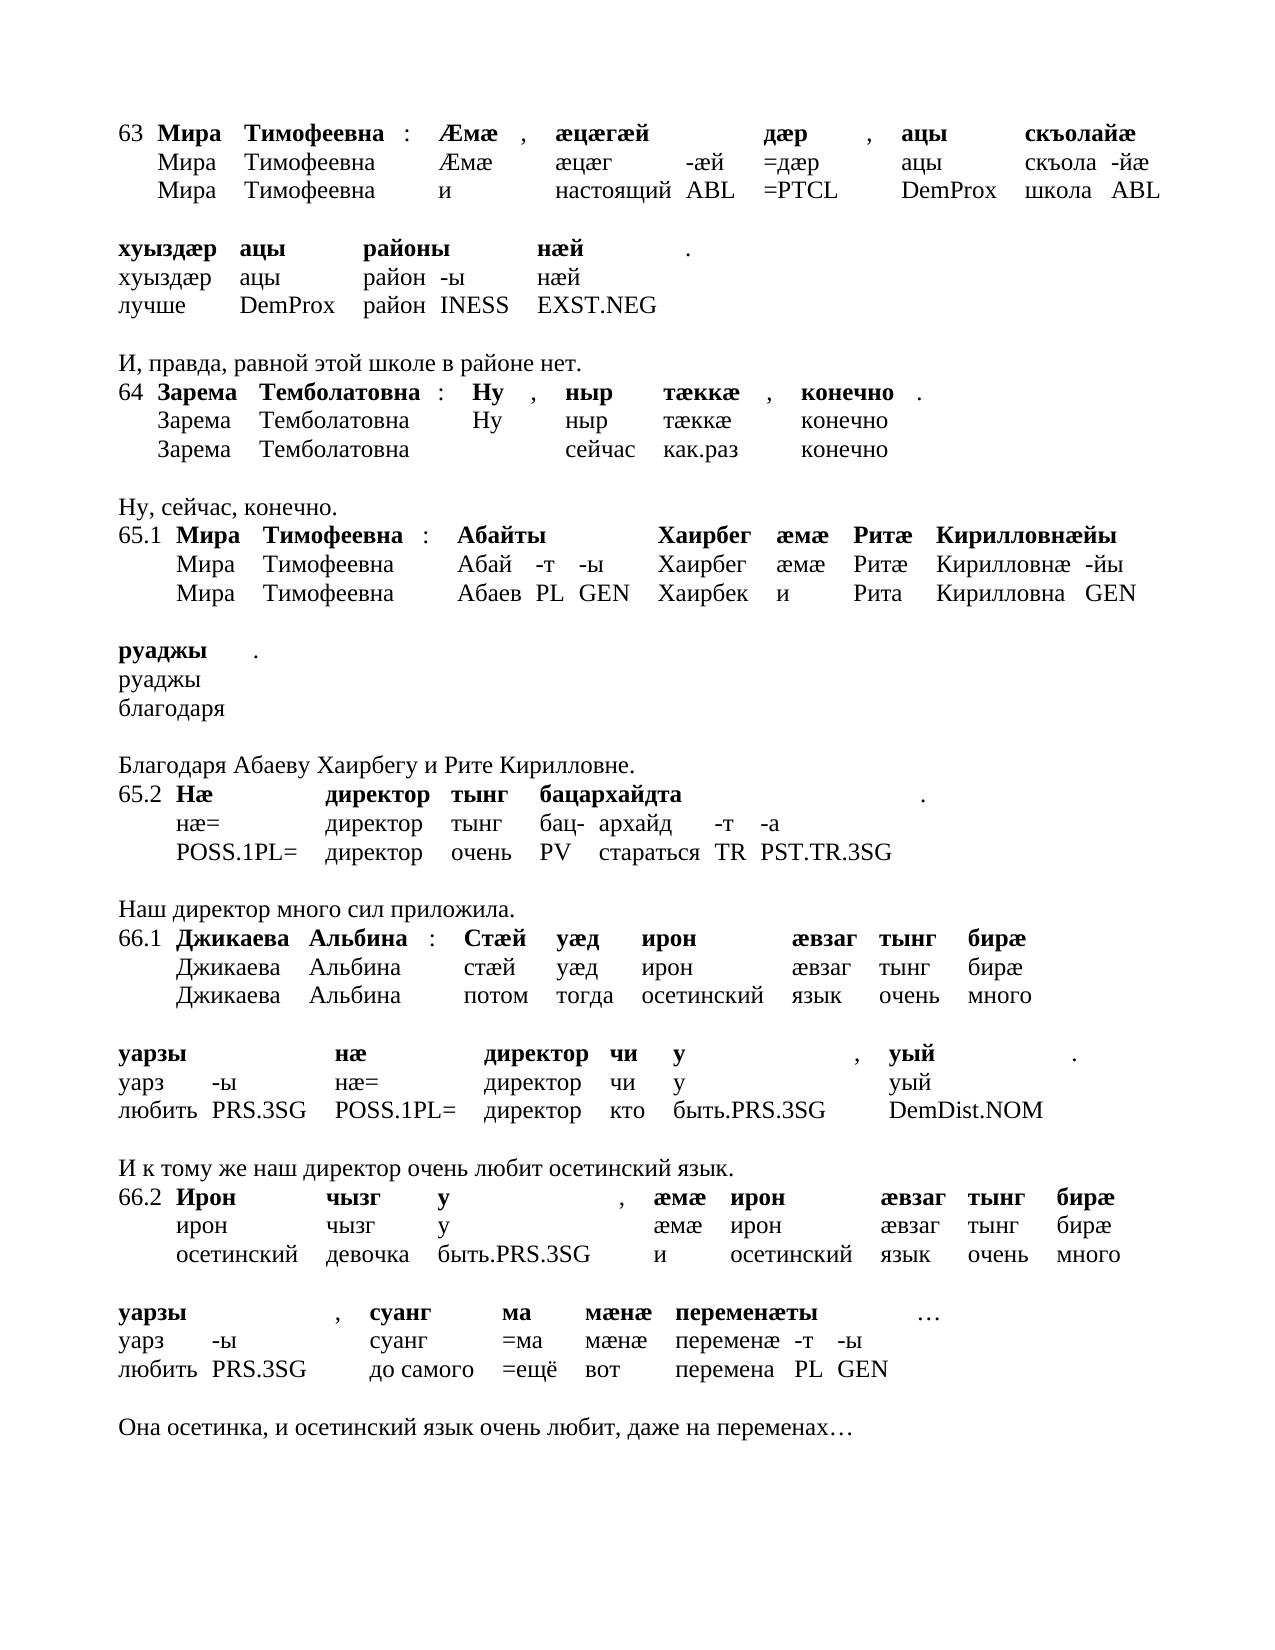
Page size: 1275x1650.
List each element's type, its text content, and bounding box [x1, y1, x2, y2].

text директор [484, 1067, 582, 1096]
text тынг [968, 1211, 1029, 1239]
text æвзаг [792, 952, 851, 981]
text тæккæ [663, 406, 738, 434]
text , [766, 377, 787, 406]
text Мира [157, 176, 216, 204]
text , [866, 118, 887, 147]
text Ритæ [853, 521, 922, 549]
text . [916, 377, 937, 406]
text кто [609, 1096, 645, 1124]
text -ы [440, 262, 509, 291]
text , [520, 118, 541, 147]
text как.раз [663, 434, 738, 463]
text Хаирбег [657, 521, 762, 549]
text чызг [326, 1211, 410, 1239]
text уарзы [118, 1297, 321, 1326]
text конечно [801, 406, 888, 434]
text осетинский [730, 1239, 853, 1268]
text -ы [212, 1326, 307, 1354]
text EXST.NEG [537, 291, 657, 319]
text архайд [599, 808, 701, 837]
text сейчас [565, 434, 636, 463]
text ма [502, 1297, 571, 1326]
text ирон [730, 1182, 867, 1211]
text конечно [801, 377, 902, 406]
text тогда [556, 981, 614, 1009]
text Мира [176, 549, 235, 578]
text GEN [1085, 578, 1136, 607]
text директор [325, 837, 423, 866]
text Мира [176, 578, 235, 607]
text Джикаева [176, 952, 281, 981]
text æмæ [776, 521, 839, 549]
text нæ= [334, 1067, 456, 1096]
text : [437, 377, 458, 406]
text И к тому же наш директор очень любит осетинский язык. [118, 1153, 1249, 1182]
text уый [889, 1067, 1044, 1096]
text вот [585, 1354, 648, 1383]
text стараться [599, 837, 701, 866]
text ныр [565, 406, 636, 434]
text -т [794, 1326, 823, 1354]
text Кирилловнæйы [936, 521, 1150, 549]
text -йы [1085, 549, 1136, 578]
text Кирилловнæ [936, 549, 1071, 578]
text Джикаева [176, 981, 281, 1009]
text настоящий [555, 176, 672, 204]
text PV [539, 837, 585, 866]
text суанг [369, 1326, 474, 1354]
text и [438, 176, 493, 204]
text Æмæ [438, 147, 493, 176]
text Тимофеевна [263, 578, 394, 607]
text Тимофеевна [244, 176, 376, 204]
text любить [118, 1096, 198, 1124]
text Тимофеевна [263, 521, 408, 549]
text ирон [176, 1211, 298, 1239]
text конечно [801, 434, 888, 463]
text Ирон [176, 1182, 312, 1211]
text Джикаева [176, 923, 295, 952]
text район [363, 262, 426, 291]
text ныр [565, 377, 649, 406]
text 65.2 [118, 779, 162, 808]
text -ы [837, 1326, 888, 1354]
text Альбина [308, 981, 401, 1009]
text PRS.3SG [212, 1096, 307, 1124]
text у [673, 1067, 826, 1096]
text Абаев [457, 578, 522, 607]
text . [920, 779, 941, 808]
text POSS.1PL= [334, 1096, 456, 1124]
text ABL [686, 176, 736, 204]
text руаджы [118, 664, 225, 693]
text Она осетинка, и осетинский язык очень любит, даже на переменах… [118, 1412, 1249, 1441]
text до самого [369, 1354, 474, 1383]
text Наш директор много сил приложила. [118, 894, 1249, 923]
text Альбина [308, 952, 401, 981]
text у [673, 1038, 840, 1067]
text ацы [239, 233, 349, 262]
text TR [714, 837, 746, 866]
text уарз [118, 1067, 198, 1096]
text ABL [1111, 176, 1161, 204]
text … [916, 1297, 941, 1326]
text перемена [675, 1354, 780, 1383]
text дæр [763, 118, 852, 147]
text девочка [326, 1239, 410, 1268]
text =дæр [763, 147, 839, 176]
text Ну [472, 406, 503, 434]
text очень [451, 837, 512, 866]
text бац- [539, 808, 585, 837]
text ирон [730, 1211, 853, 1239]
text 63 [118, 118, 143, 147]
text скъола [1024, 147, 1097, 176]
text Зарема [157, 406, 231, 434]
text И, правда, равной этой школе в районе нет. [118, 348, 1249, 377]
text Хаирбег [657, 549, 749, 578]
text уый [889, 1038, 1057, 1067]
text -йæ [1111, 147, 1161, 176]
text : [429, 923, 450, 952]
text бирæ [1056, 1211, 1121, 1239]
text , [854, 1038, 875, 1067]
text Ну, сейчас, конечно. [118, 492, 1249, 521]
text чи [609, 1038, 659, 1067]
text . [1071, 1038, 1092, 1067]
text æмæ [653, 1182, 716, 1211]
text бацархайдта [539, 779, 906, 808]
text PL [535, 578, 565, 607]
text -т [535, 549, 565, 578]
text =PTCL [763, 176, 839, 204]
text -æй [686, 147, 736, 176]
text PL [794, 1354, 823, 1383]
text и [653, 1239, 703, 1268]
text директор [325, 808, 423, 837]
text очень [968, 1239, 1029, 1268]
text æмæ [776, 549, 826, 578]
text . [253, 636, 274, 664]
text бирæ [968, 923, 1046, 952]
text быть.PRS.3SG [673, 1096, 826, 1124]
text переменæ [675, 1326, 780, 1354]
text Тимофеевна [263, 549, 394, 578]
text нæ [334, 1038, 470, 1067]
text скъолайæ [1024, 118, 1175, 147]
text любить [118, 1354, 198, 1383]
text , [334, 1297, 356, 1326]
text уарзы [118, 1038, 321, 1067]
text -т [714, 808, 746, 837]
text =ещё [502, 1354, 557, 1383]
text DemProx [239, 291, 335, 319]
text ирон [641, 923, 778, 952]
text ацы [901, 147, 997, 176]
text Мира [176, 521, 249, 549]
text : [403, 118, 424, 147]
text Мира [157, 118, 230, 147]
text бирæ [968, 952, 1032, 981]
text æцæгæй [555, 118, 749, 147]
text тынг [879, 923, 954, 952]
text мæнæ [585, 1297, 661, 1326]
text Тимофеевна [244, 118, 389, 147]
text уæд [556, 952, 614, 981]
text быть.PRS.3SG [437, 1239, 591, 1268]
text æвзаг [792, 923, 865, 952]
text : [422, 521, 443, 549]
text GEN [837, 1354, 888, 1383]
text ирон [641, 952, 764, 981]
text хуыздæр [118, 233, 226, 262]
text бирæ [1056, 1182, 1135, 1211]
text Нæ [176, 779, 311, 808]
text æвзаг [880, 1211, 940, 1239]
text =ма [502, 1326, 557, 1354]
text уарз [118, 1326, 198, 1354]
text потом [463, 981, 529, 1009]
text æцæг [555, 147, 672, 176]
text 66.1 [118, 923, 162, 952]
text ацы [901, 118, 1011, 147]
text Мира [157, 147, 216, 176]
text тынг [968, 1182, 1043, 1211]
text GEN [578, 578, 630, 607]
text лучше [118, 291, 212, 319]
text POSS.1PL= [176, 837, 298, 866]
text у [437, 1211, 591, 1239]
text . [685, 233, 706, 262]
text район [363, 291, 426, 319]
text Ритæ [853, 549, 908, 578]
text Кирилловна [936, 578, 1071, 607]
text Тимофеевна [244, 147, 376, 176]
text -ы [578, 549, 630, 578]
text -а [760, 808, 892, 837]
text ацы [239, 262, 335, 291]
text Стæй [463, 923, 542, 952]
text Рита [853, 578, 908, 607]
text PST.TR.3SG [760, 837, 892, 866]
text Хаирбек [657, 578, 749, 607]
text нæй [537, 262, 657, 291]
text стæй [463, 952, 529, 981]
text æмæ [653, 1211, 703, 1239]
text Зарема [157, 434, 231, 463]
text директор [325, 779, 437, 808]
text руаджы [118, 636, 239, 664]
text тæккæ [663, 377, 752, 406]
text районы [363, 233, 523, 262]
text мæнæ [585, 1326, 648, 1354]
text Альбина [308, 923, 415, 952]
text Абайты [457, 521, 644, 549]
text директор [484, 1096, 582, 1124]
text Зарема [157, 377, 245, 406]
text Ну [472, 377, 517, 406]
text 66.2 [118, 1182, 162, 1211]
text благодаря [118, 693, 225, 722]
text язык [880, 1239, 940, 1268]
text школа [1024, 176, 1097, 204]
text много [968, 981, 1032, 1009]
text Абай [457, 549, 522, 578]
text DemProx [901, 176, 997, 204]
text переменæты [675, 1297, 902, 1326]
text 64 [118, 377, 143, 406]
text PRS.3SG [212, 1354, 307, 1383]
text нæй [537, 233, 671, 262]
text Æмæ [438, 118, 507, 147]
text Темболатовна [259, 434, 410, 463]
text директор [484, 1038, 596, 1067]
text суанг [369, 1297, 488, 1326]
text осетинский [641, 981, 764, 1009]
text и [776, 578, 826, 607]
text Благодаря Абаеву Хаирбегу и Рите Кирилловне. [118, 751, 1249, 779]
text чызг [326, 1182, 424, 1211]
text INESS [440, 291, 509, 319]
text уæд [556, 923, 628, 952]
text æвзаг [880, 1182, 954, 1211]
text 65.1 [118, 521, 162, 549]
text Темболатовна [259, 406, 410, 434]
text у [437, 1182, 605, 1211]
text тынг [451, 808, 512, 837]
text язык [792, 981, 851, 1009]
text , [618, 1182, 639, 1211]
text Темболатовна [259, 377, 423, 406]
text очень [879, 981, 940, 1009]
text -ы [212, 1067, 307, 1096]
text , [530, 377, 551, 406]
text чи [609, 1067, 645, 1096]
text тынг [879, 952, 940, 981]
text хуыздæр [118, 262, 212, 291]
text нæ= [176, 808, 298, 837]
text осетинский [176, 1239, 298, 1268]
text много [1056, 1239, 1121, 1268]
text тынг [451, 779, 526, 808]
text DemDist.NOM [889, 1096, 1044, 1124]
